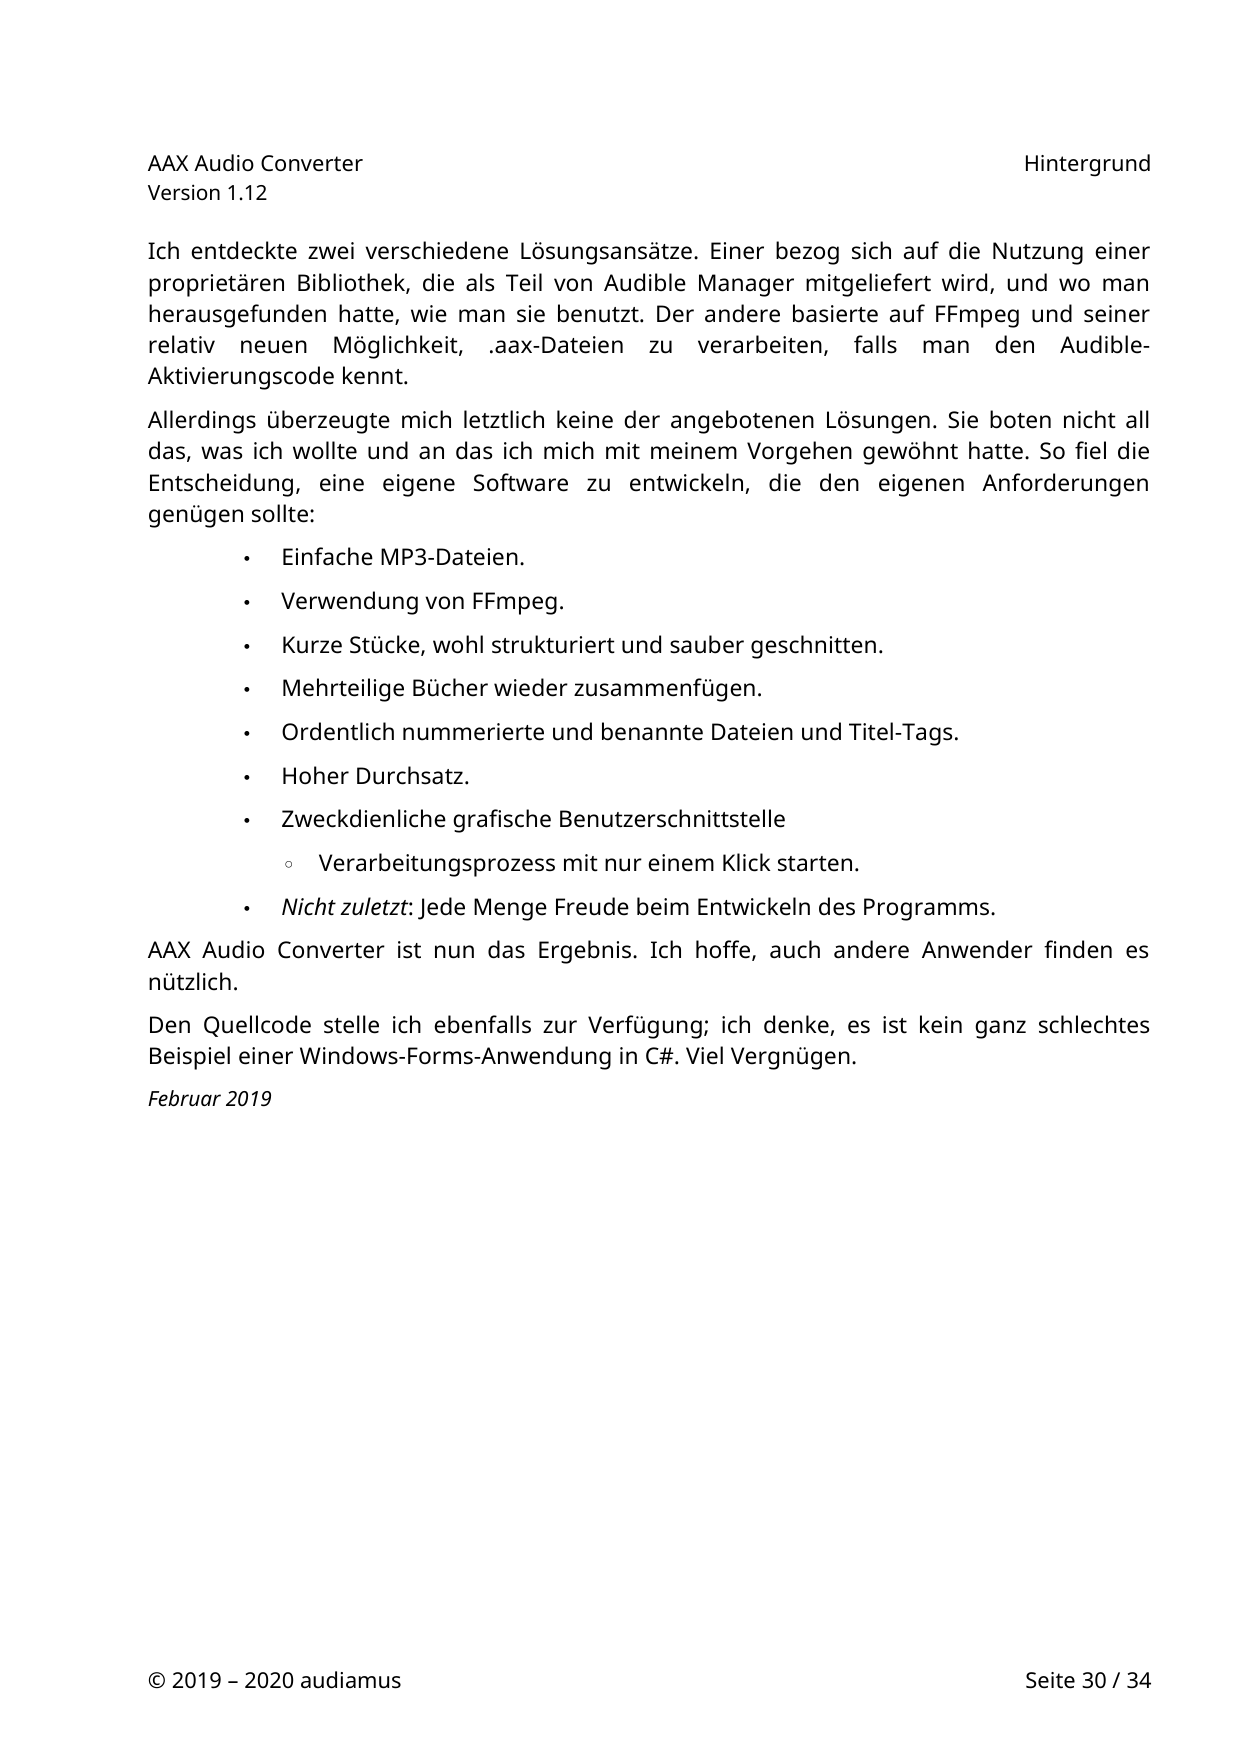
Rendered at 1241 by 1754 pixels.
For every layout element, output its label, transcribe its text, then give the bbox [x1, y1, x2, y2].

list Kurze Stücke, wohl strukturiert und sauber geschnitten. [244, 629, 1152, 660]
list Ordentlich nummerierte und benannte Dateien und Titel-Tags. [244, 716, 1152, 747]
list Verarbeitungsprozess mit nur einem Klick starten. [281, 847, 1152, 878]
text Allerdings überzeugte mich letztlich keine der angebotenen Lösungen. Sie boten nicht all das, was ich wollte und an das ich mich mit meinem Vorgehen gewöhnt hatte. So fiel die Entscheidung, eine eigene Software zu entwickeln, die den eigenen Anforderungen genügen sollte: [148, 404, 1152, 529]
list Nicht zuletzt: Jede Menge Freude beim Entwickeln des Programms. [244, 891, 1152, 922]
list Mehrteilige Bücher wieder zusammenfügen. [244, 672, 1152, 703]
text AAX Audio Converter ist nun das Ergebnis. Ich hoffe, auch andere Anwender finden es nützlich. [148, 934, 1152, 997]
text Februar 2019 [148, 1084, 1152, 1112]
list Zweckdienliche grafische Benutzerschnittstelle [244, 803, 1152, 834]
text Ich entdeckte zwei verschiedene Lösungsansätze. Einer bezog sich auf die Nutzung einer proprietären Bibliothek, die als Teil von Audible Manager mitgeliefert wird, und wo man herausgefunden hatte, wie man sie benutzt. Der andere basierte auf FFmpeg und seiner relativ neuen Möglichkeit, .aax-Dateien zu verarbeiten, falls man den Audible-Aktivierungscode kennt. [148, 235, 1152, 392]
list Hoher Durchsatz. [244, 759, 1152, 791]
list Einfache MP3-Dateien. [244, 541, 1152, 573]
text Den Quellcode stelle ich ebenfalls zur Verfügung; ich denke, es ist kein ganz schlechtes Beispiel einer Windows-Forms-Anwendung in C#. Viel Vergnügen. [148, 1009, 1152, 1072]
list Verwendung von FFmpeg. [244, 585, 1152, 616]
